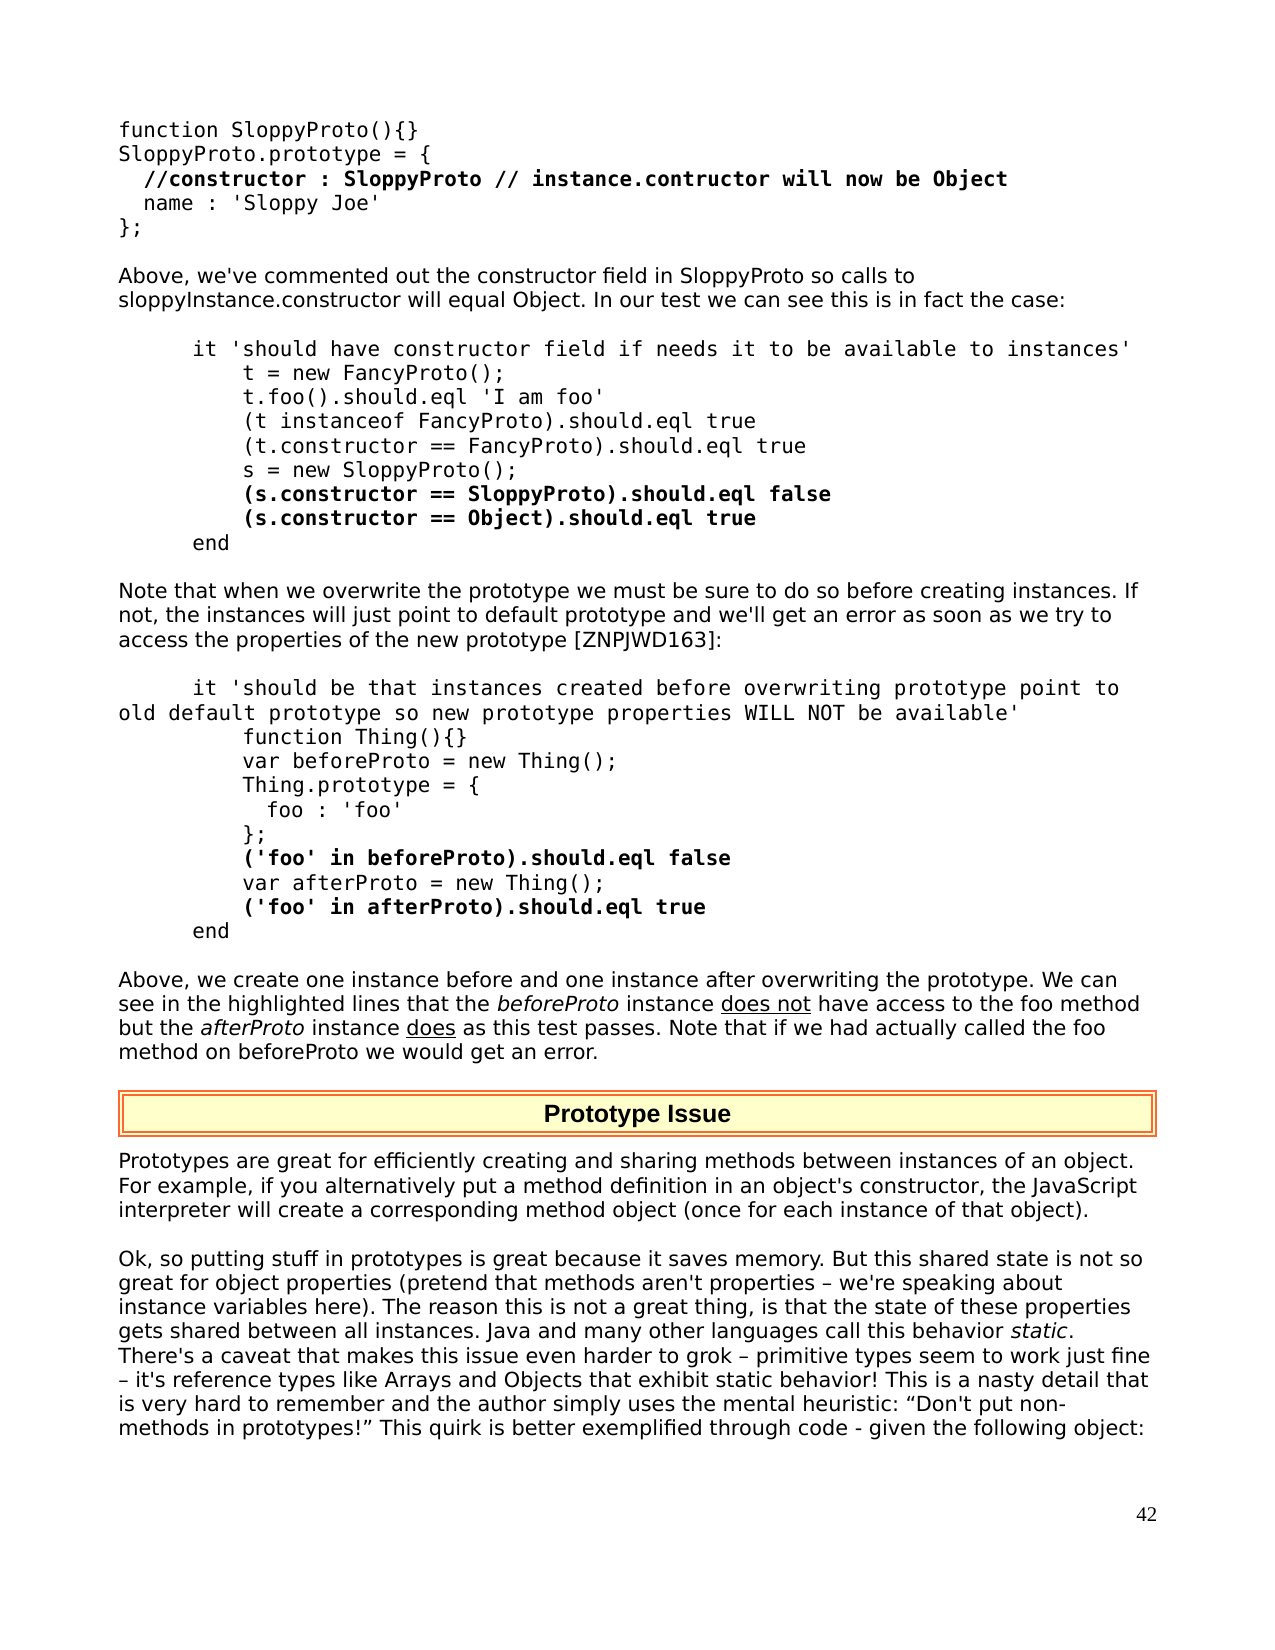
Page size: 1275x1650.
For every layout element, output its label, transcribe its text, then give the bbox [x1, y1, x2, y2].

text function Thing(){} [118, 725, 1157, 749]
text (t instanceof FancyProto).should.eql true [118, 409, 1157, 434]
text s = new SloppyProto(); [118, 458, 1157, 482]
text }; [118, 822, 1157, 846]
text Note that when we overwrite the prototype we must be sure to do so before creating instances. If not, the instances will just point to default prototype and we'll get an error as soon as we try to access the properties of the new prototype [ZNPJWD163]: [118, 579, 1157, 652]
text var afterProto = new Thing(); [118, 871, 1157, 895]
text it 'should have constructor field if needs it to be available to instances' [118, 337, 1157, 361]
text it 'should be that instances created before overwriting prototype point to old default prototype so new prototype properties WILL NOT be available' [118, 676, 1157, 725]
text name : 'Sloppy Joe' [118, 191, 1157, 215]
text Prototypes are great for efficiently creating and sharing methods between instances of an object. For example, if you alternatively put a method definition in an object's constructor, the JavaScript interpreter will create a corresponding method object (once for each instance of that object). [118, 1149, 1157, 1222]
text (s.constructor == SloppyProto).should.eql false [118, 482, 1157, 506]
text (s.constructor == Object).should.eql true [118, 506, 1157, 531]
text t = new FancyProto(); [118, 361, 1157, 385]
text ('foo' in beforeProto).should.eql false [118, 846, 1157, 871]
text (t.constructor == FancyProto).should.eql true [118, 434, 1157, 458]
text function SloppyProto(){} [118, 118, 1157, 142]
text end [118, 919, 1157, 943]
text //constructor : SloppyProto // instance.contructor will now be Object [118, 167, 1157, 191]
text Thing.prototype = { [118, 773, 1157, 798]
text Above, we've commented out the constructor field in SloppyProto so calls to sloppyInstance.constructor will equal Object. In our test we can see this is in fact the case: [118, 264, 1157, 312]
text }; [118, 215, 1157, 239]
text Ok, so putting stuff in prototypes is great because it saves memory. But this shared state is not so great for object properties (pretend that methods aren't properties – we're speaking about instance variables here). The reason this is not a great thing, is that the state of these properties gets shared between all instances. Java and many other languages call this behavior static. There's a caveat that makes this issue even harder to grok – primitive types seem to work just fine – it's reference types like Arrays and Objects that exhibit static behavior! This is a nasty detail that is very hard to remember and the author simply uses the mental heuristic: “Don't put non-methods in prototypes!” This quirk is better exemplified through code - given the following object: [118, 1247, 1157, 1441]
text end [118, 531, 1157, 555]
text foo : 'foo' [118, 798, 1157, 822]
text t.foo().should.eql 'I am foo' [118, 385, 1157, 409]
text Above, we create one instance before and one instance after overwriting the prototype. We can see in the highlighted lines that the beforeProto instance does not have access to the foo method but the afterProto instance does as this test passes. Note that if we had actually called the foo method on beforeProto we would get an error. [118, 968, 1157, 1065]
text SloppyProto.prototype = { [118, 142, 1157, 167]
text ('foo' in afterProto).should.eql true [118, 895, 1157, 919]
text var beforeProto = new Thing(); [118, 749, 1157, 773]
